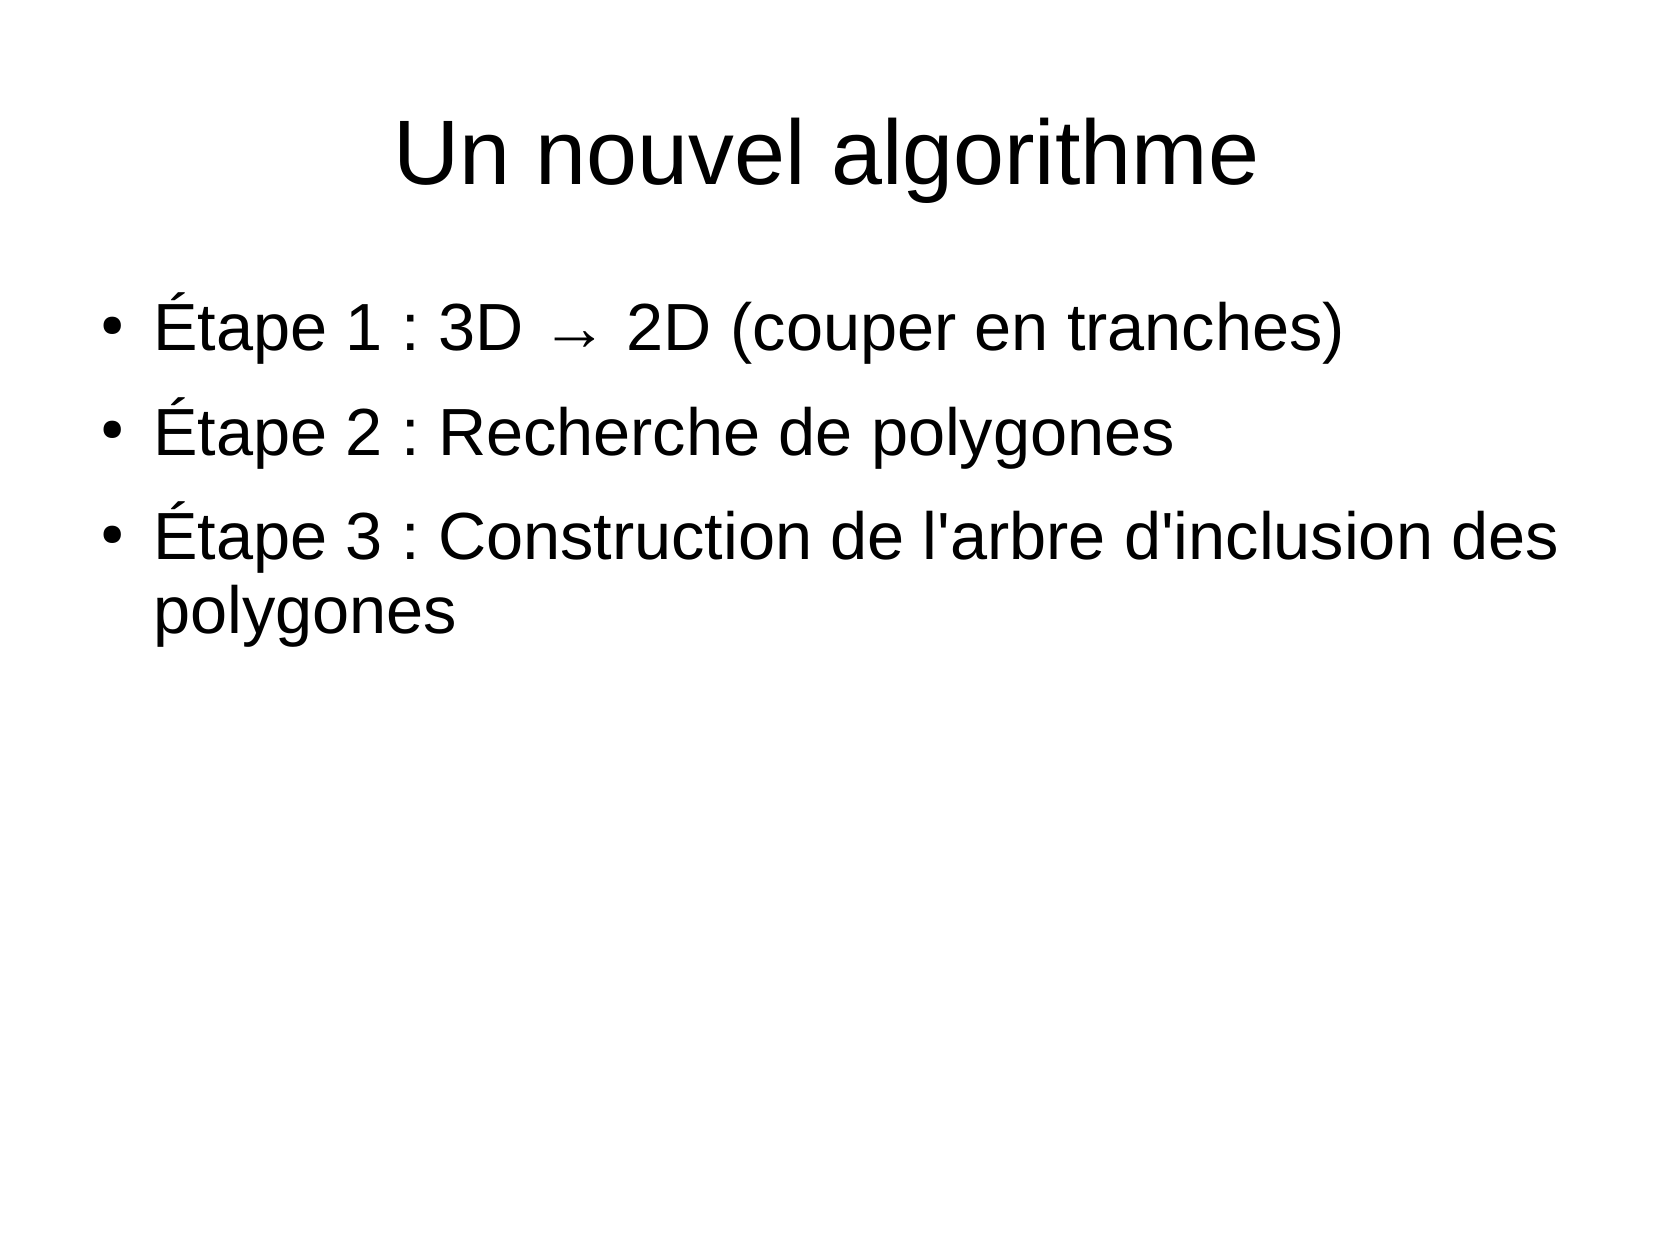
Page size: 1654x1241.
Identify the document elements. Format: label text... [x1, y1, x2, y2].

title Un nouvel algorithme [82, 49, 1571, 257]
list Étape 1 : 3D → 2D (couper en tranches) Étape 2 : Recherche de polygones Étape 3 : Construction de l'arbre d'inclusion des polygones [82, 290, 1571, 1010]
